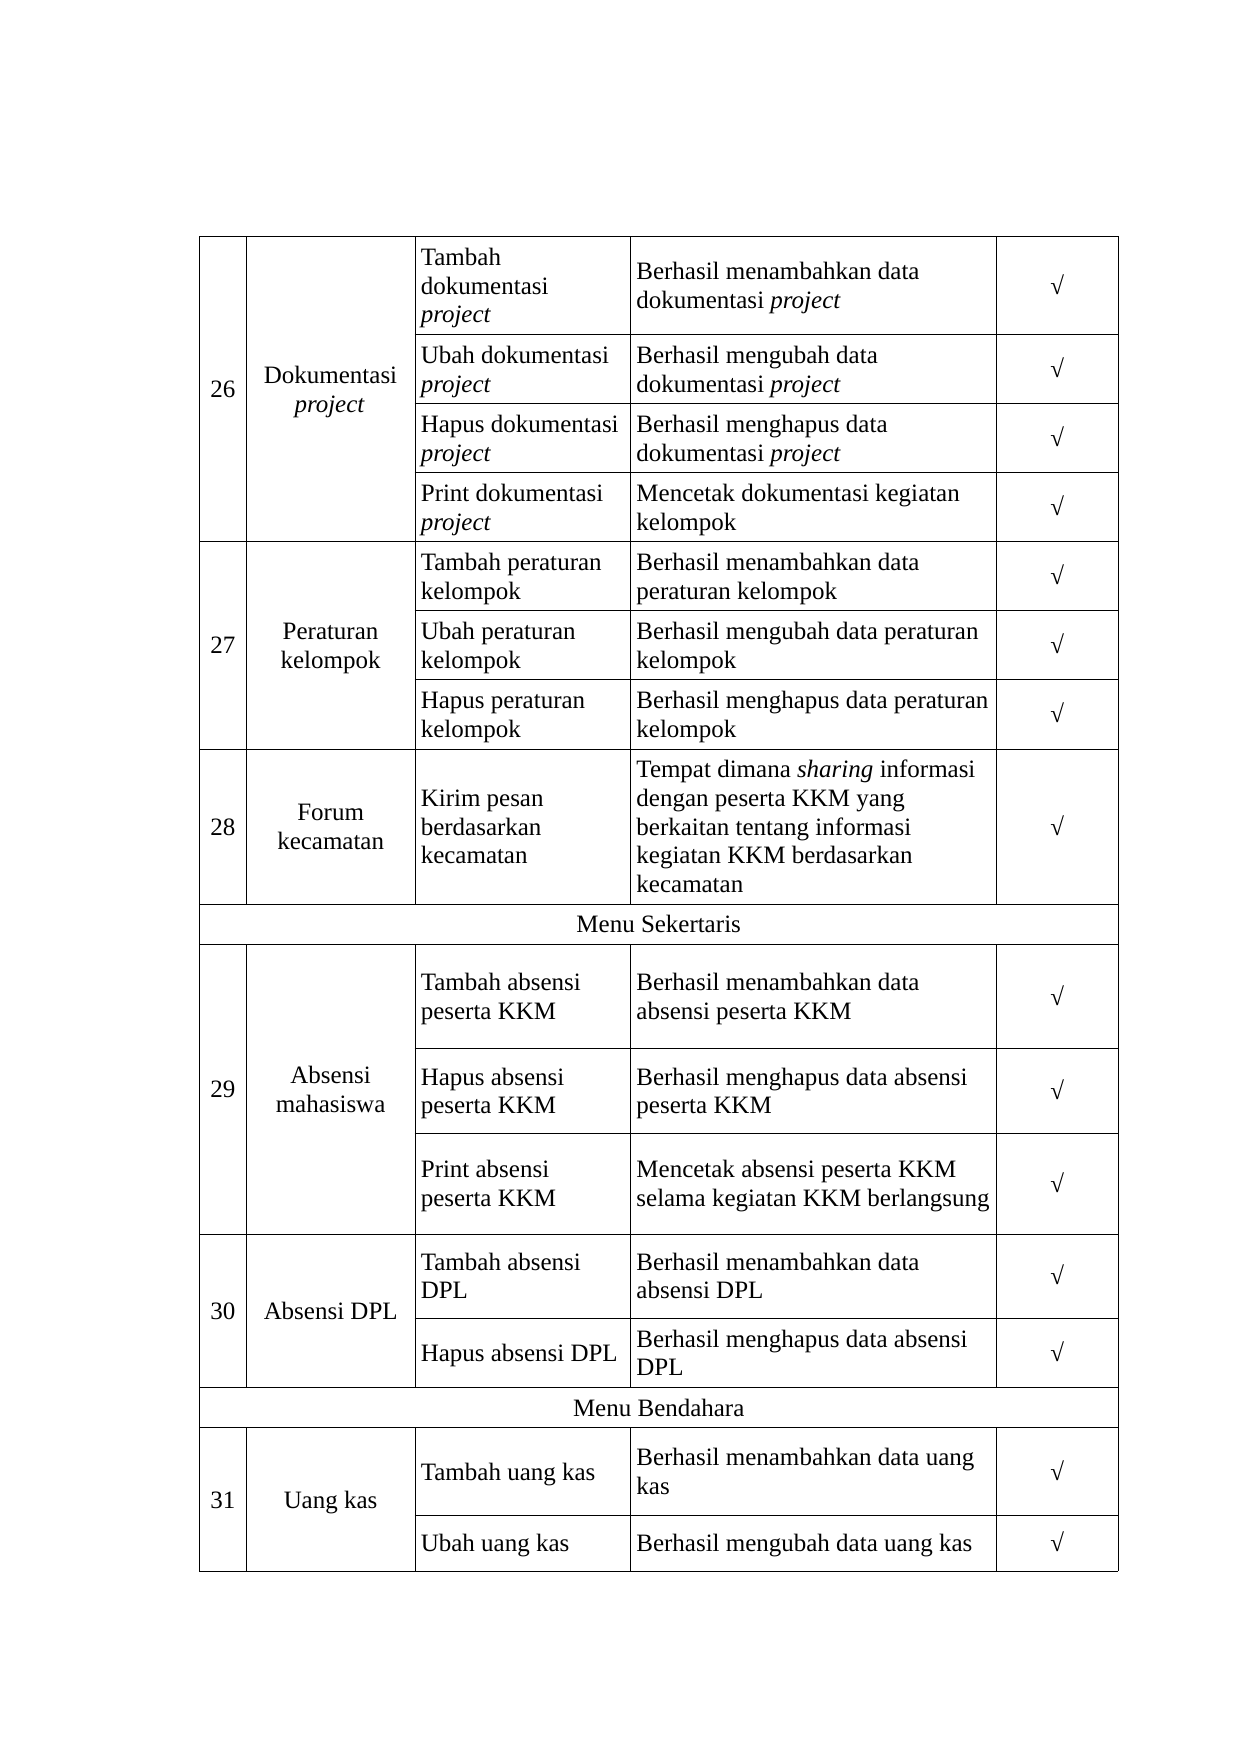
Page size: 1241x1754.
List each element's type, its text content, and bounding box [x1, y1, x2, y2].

table_cell √ [997, 1516, 1118, 1571]
table_cell Berhasil menghapus data absensi peserta KKM [631, 1049, 996, 1132]
table_cell Dokumentasi project [247, 237, 415, 541]
table_cell Hapus absensi DPL [416, 1319, 630, 1387]
table_cell Berhasil menambahkan data absensi DPL [631, 1235, 996, 1318]
table_cell √ [997, 1049, 1118, 1132]
table_cell 26 [200, 237, 246, 541]
table_cell Hapus dokumentasi project [416, 404, 630, 472]
table_cell Berhasil mengubah data dokumentasi project [631, 335, 996, 403]
table_cell Hapus absensi peserta KKM [416, 1049, 630, 1132]
table_cell √ [997, 237, 1118, 334]
table_cell √ [997, 1319, 1118, 1387]
table_cell 30 [200, 1235, 246, 1387]
table_cell Uang kas [247, 1428, 415, 1571]
table_cell Berhasil menghapus data dokumentasi project [631, 404, 996, 472]
table_cell Berhasil mengubah data peraturan kelompok [631, 611, 996, 679]
table_cell √ [997, 473, 1118, 541]
table_cell Peraturan kelompok [247, 542, 415, 748]
table_cell Print absensi peserta KKM [416, 1134, 630, 1233]
table_cell Menu Bendahara [200, 1388, 1118, 1427]
table_cell 31 [200, 1428, 246, 1571]
table_cell Tambah absensi DPL [416, 1235, 630, 1318]
table_cell √ [997, 680, 1118, 748]
table_cell Tambah uang kas [416, 1428, 630, 1515]
table_cell Berhasil menambahkan data uang kas [631, 1428, 996, 1515]
table_cell Ubah uang kas [416, 1516, 630, 1571]
table_cell Print dokumentasi project [416, 473, 630, 541]
table_cell Forum kecamatan [247, 750, 415, 904]
table_cell √ [997, 750, 1118, 904]
table_cell Ubah peraturan kelompok [416, 611, 630, 679]
table_cell 28 [200, 750, 246, 904]
table_cell Menu Sekertaris [200, 905, 1118, 944]
table_cell 27 [200, 542, 246, 748]
table_cell Mencetak absensi peserta KKM selama kegiatan KKM berlangsung [631, 1134, 996, 1233]
table_cell Kirim pesan berdasarkan kecamatan [416, 750, 630, 904]
table_cell Berhasil menambahkan data absensi peserta KKM [631, 945, 996, 1048]
table_cell √ [997, 1134, 1118, 1233]
table_cell 29 [200, 945, 246, 1233]
table_cell Tempat dimana sharing informasi dengan peserta KKM yang berkaitan tentang informasi kegiatan KKM berdasarkan kecamatan [631, 750, 996, 904]
table_cell Mencetak dokumentasi kegiatan kelompok [631, 473, 996, 541]
table_cell √ [997, 945, 1118, 1048]
table_cell √ [997, 542, 1118, 610]
table_cell Tambah peraturan kelompok [416, 542, 630, 610]
table_cell √ [997, 404, 1118, 472]
table_cell Berhasil menghapus data absensi DPL [631, 1319, 996, 1387]
table_cell √ [997, 1235, 1118, 1318]
table_cell Absensi DPL [247, 1235, 415, 1387]
table_cell Berhasil menambahkan data dokumentasi project [631, 237, 996, 334]
table_cell √ [997, 1428, 1118, 1515]
table_cell Ubah dokumentasi project [416, 335, 630, 403]
table_cell Berhasil menambahkan data peraturan kelompok [631, 542, 996, 610]
table_cell √ [997, 611, 1118, 679]
table_cell Hapus peraturan kelompok [416, 680, 630, 748]
table_cell Berhasil menghapus data peraturan kelompok [631, 680, 996, 748]
table_cell Tambah dokumentasi project [416, 237, 630, 334]
table_cell Berhasil mengubah data uang kas [631, 1516, 996, 1571]
table_cell Tambah absensi peserta KKM [416, 945, 630, 1048]
table_cell Absensi mahasiswa [247, 945, 415, 1233]
table_cell √ [997, 335, 1118, 403]
